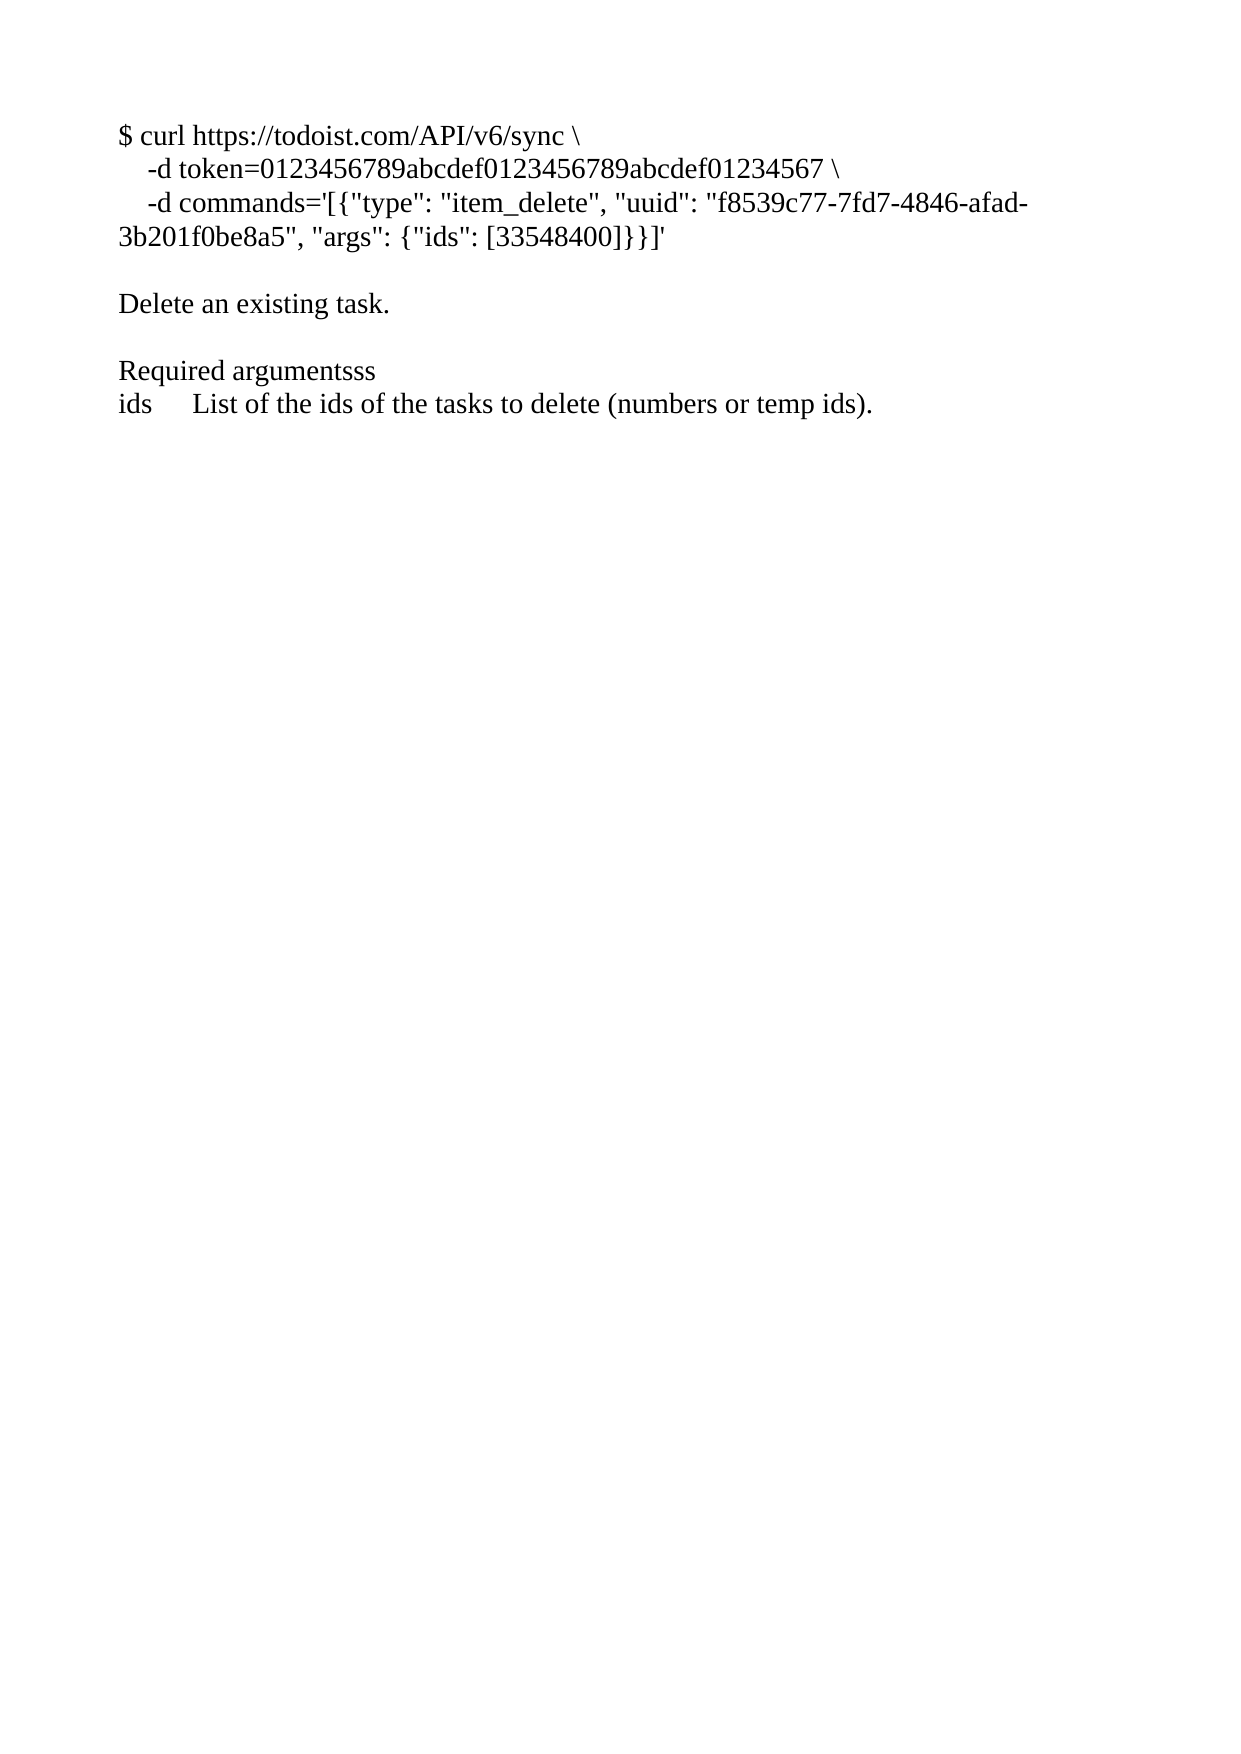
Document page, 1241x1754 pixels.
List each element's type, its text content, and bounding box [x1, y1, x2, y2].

text -d token=0123456789abcdef0123456789abcdef01234567 \ [118, 152, 1122, 185]
text ids List of the ids of the tasks to delete (numbers or temp ids). [118, 386, 1122, 420]
text Required argumentsss [118, 353, 1122, 386]
text Delete an existing task. [118, 286, 1122, 319]
text -d commands='[{"type": "item_delete", "uuid": "f8539c77-7fd7-4846-afad-3b201f0be8a5", "args": {"ids": [33548400]}}]' [118, 185, 1122, 252]
text $ curl https://todoist.com/API/v6/sync \ [118, 118, 1122, 152]
